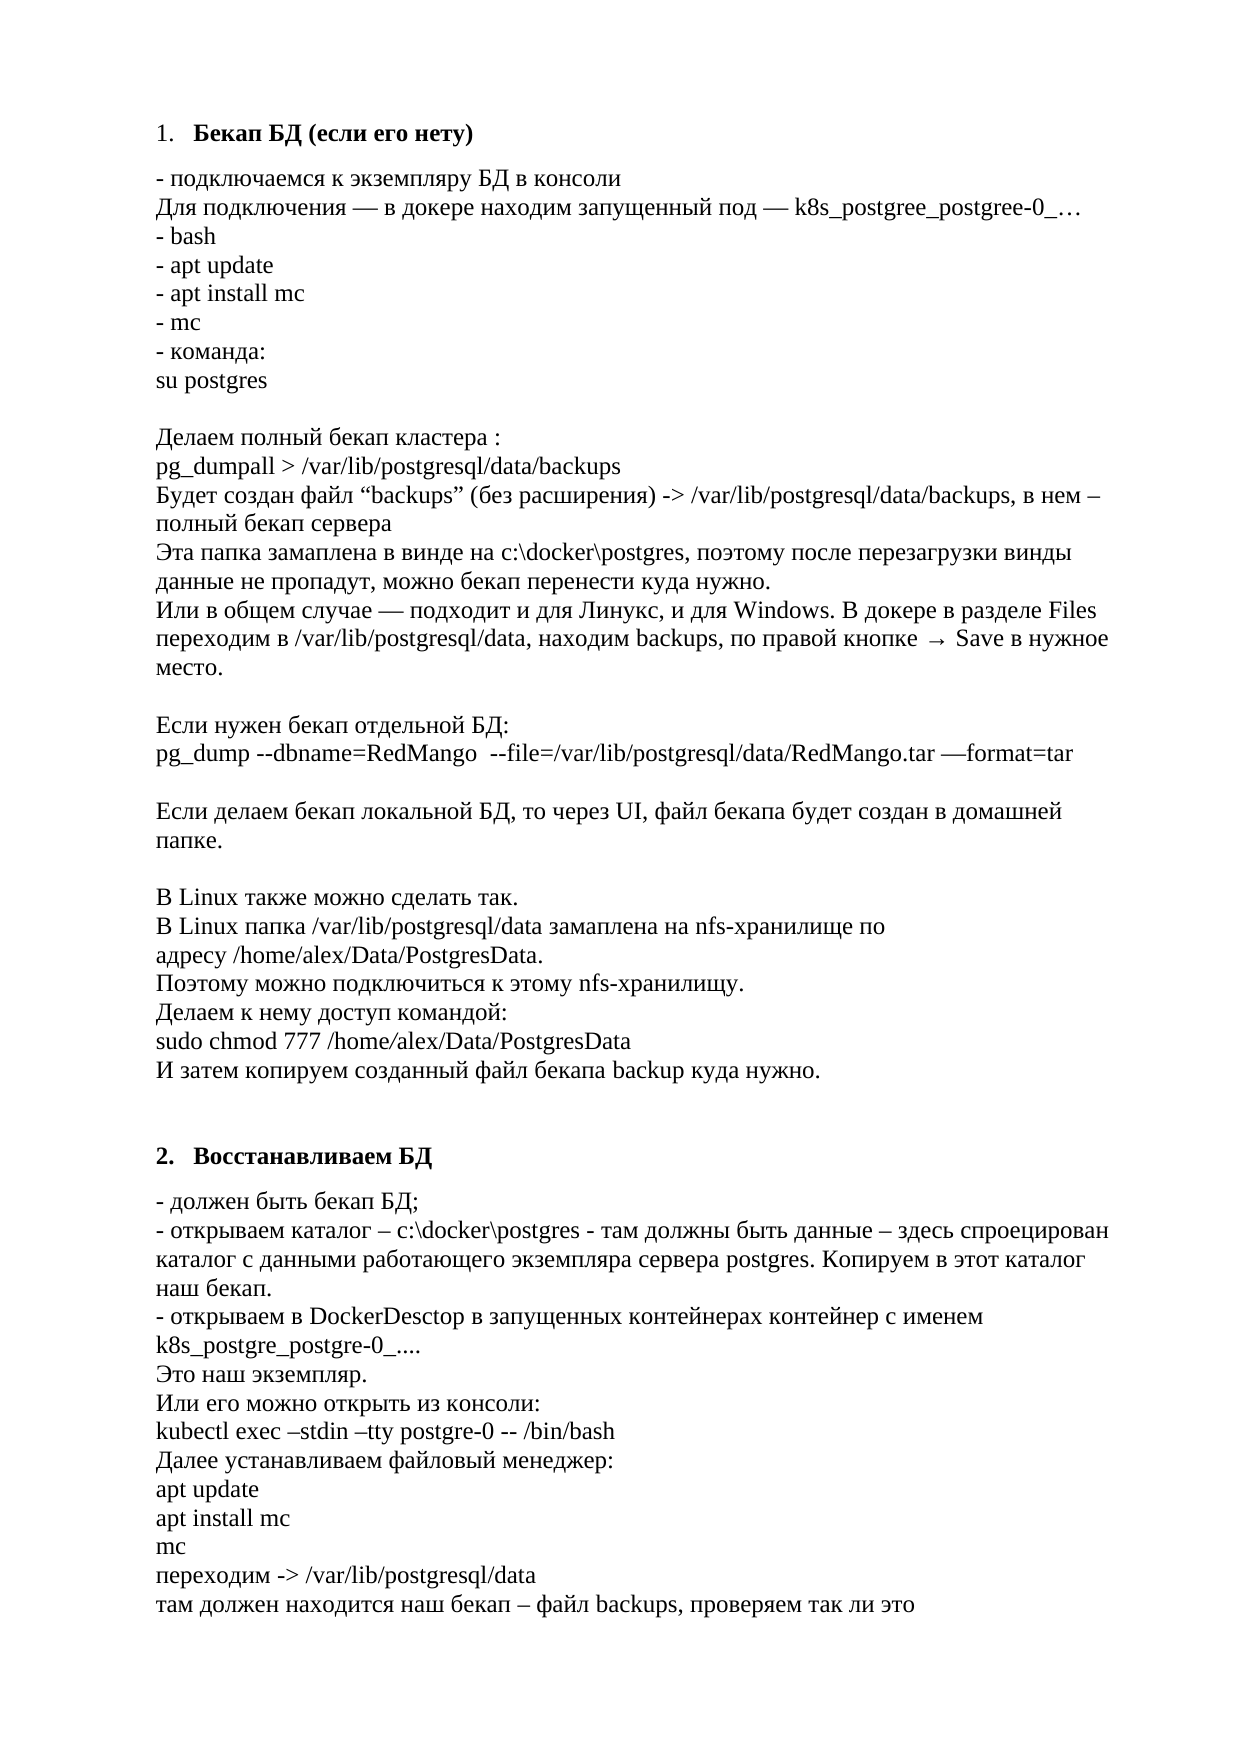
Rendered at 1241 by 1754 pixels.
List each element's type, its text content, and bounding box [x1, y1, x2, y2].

text - открываем в DockerDesctop в запущенных контейнерах контейнер с именем k8s_postgre_postgre-0_.... [156, 1301, 1122, 1359]
text Для подключения — в докере находим запущенный под — k8s_postgree_postgree-0_… [156, 192, 1122, 221]
text - apt update [156, 250, 1122, 278]
text apt install mc [118, 1503, 1122, 1531]
list Восстанавливаем БД [156, 1141, 1122, 1170]
text - должен быть бекап БД; [156, 1186, 1122, 1215]
text su postgres [156, 365, 1122, 393]
text Делаем к нему доступ командой: [156, 997, 1122, 1026]
text Это наш экземпляр. [156, 1359, 1122, 1388]
text Будет создан файл “backups” (без расширения) -> /var/lib/postgresql/data/backups, в нем – полный бекап сервера [156, 480, 1122, 537]
text переходим -> /var/lib/postgresql/data [118, 1560, 1122, 1589]
text Или его можно открыть из консоли: [156, 1388, 1122, 1416]
text sudo chmod 777 /home/alex/Data/PostgresData [156, 1026, 1122, 1055]
list Бекап БД (если его нету) [156, 118, 1122, 147]
text pg_dump --dbname=RedMango --file=/var/lib/postgresql/data/RedMango.tar —format=tar [156, 738, 1122, 767]
text Поэтому можно подключиться к этому nfs-хранилищу. [156, 968, 1122, 997]
text В Linux также можно сделать так. [156, 882, 1122, 911]
text И затем копируем созданный файл бекапа backup куда нужно. [156, 1055, 1122, 1083]
text mc [118, 1531, 1122, 1560]
text - mc [156, 307, 1122, 336]
text - открываем каталог – c:\docker\postgres - там должны быть данные – здесь спроецирован каталог с данными работающего экземпляра сервера postgres. Копируем в этот каталог наш бекап. [156, 1215, 1122, 1301]
text Эта папка замаплена в винде на c:\docker\postgres, поэтому после перезагрузки винды данные не пропадут, можно бекап перенести куда нужно. [156, 537, 1122, 595]
text pg_dumpall > /var/lib/postgresql/data/backups [156, 451, 1122, 480]
text Или в общем случае — подходит и для Линукс, и для Windows. В докере в разделе Files переходим в /var/lib/postgresql/data, находим backups, по правой кнопке → Save в нужное место. [156, 595, 1122, 681]
text Далее устанавливаем файловый менеджер: [156, 1445, 1122, 1474]
text Если делаем бекап локальной БД, то через UI, файл бекапа будет создан в домашней папке. [156, 796, 1122, 853]
text kubectl exec –stdin –tty postgre-0 -- /bin/bash [156, 1416, 1122, 1445]
text - bash [156, 221, 1122, 250]
text apt update [118, 1474, 1122, 1503]
text Если нужен бекап отдельной БД: [156, 710, 1122, 738]
text - apt install mc [156, 278, 1122, 307]
text В Linux папка /var/lib/postgresql/data замаплена на nfs-хранилище по адресу /home/alex/Data/PostgresData. [156, 911, 1122, 968]
text Делаем полный бекап кластера : [156, 422, 1122, 451]
text - команда: [156, 336, 1122, 365]
text - подключаемся к экземпляру БД в консоли [156, 163, 1122, 192]
text там должен находится наш бекап – файл backups, проверяем так ли это [118, 1589, 1122, 1618]
